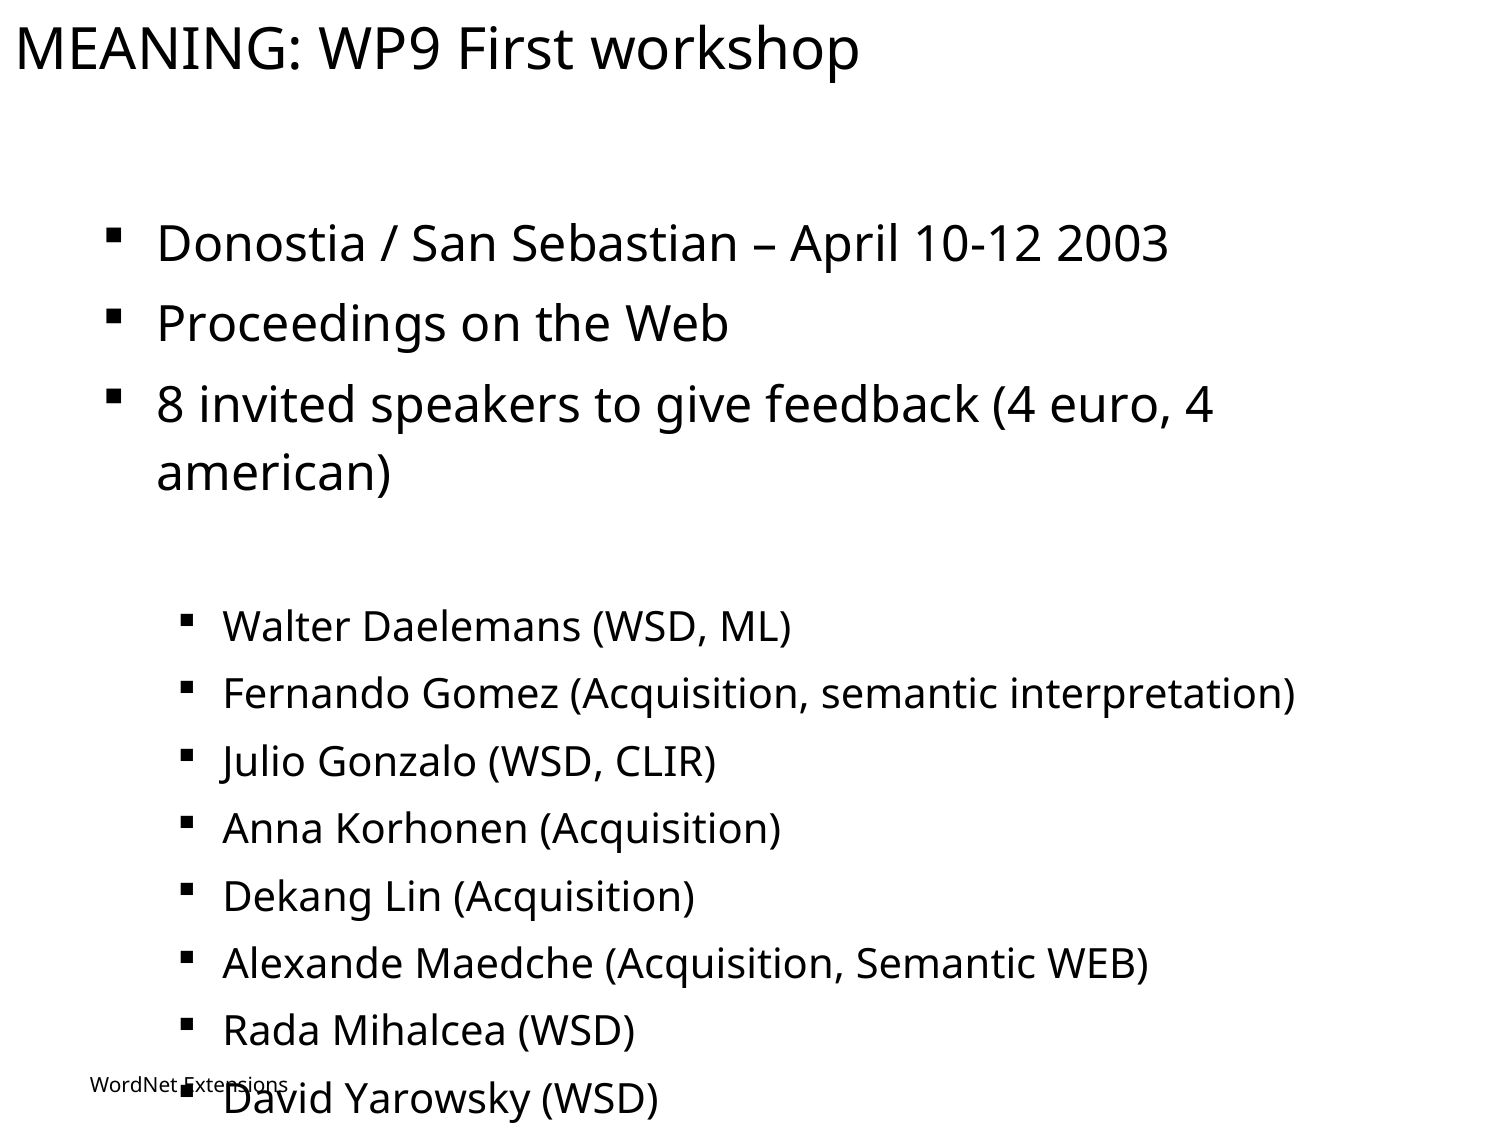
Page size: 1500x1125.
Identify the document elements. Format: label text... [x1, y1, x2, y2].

text_box MEANING: WP9 First workshop [0, 0, 1500, 88]
list Donostia / San Sebastian – April 10-12 2003 Proceedings on the Web 8 invited speakers to give feedback (4 euro, 4 american) Walter Daelemans (WSD, ML) Fernando Gomez (Acquisition, semantic interpretation) Julio Gonzalo (WSD, CLIR) Anna Korhonen (Acquisition) Dekang Lin (Acquisition) Alexande Maedche (Acquisition, Semantic WEB) Rada Mihalcea (WSD) David Yarowsky (WSD) [87, 199, 1450, 1038]
